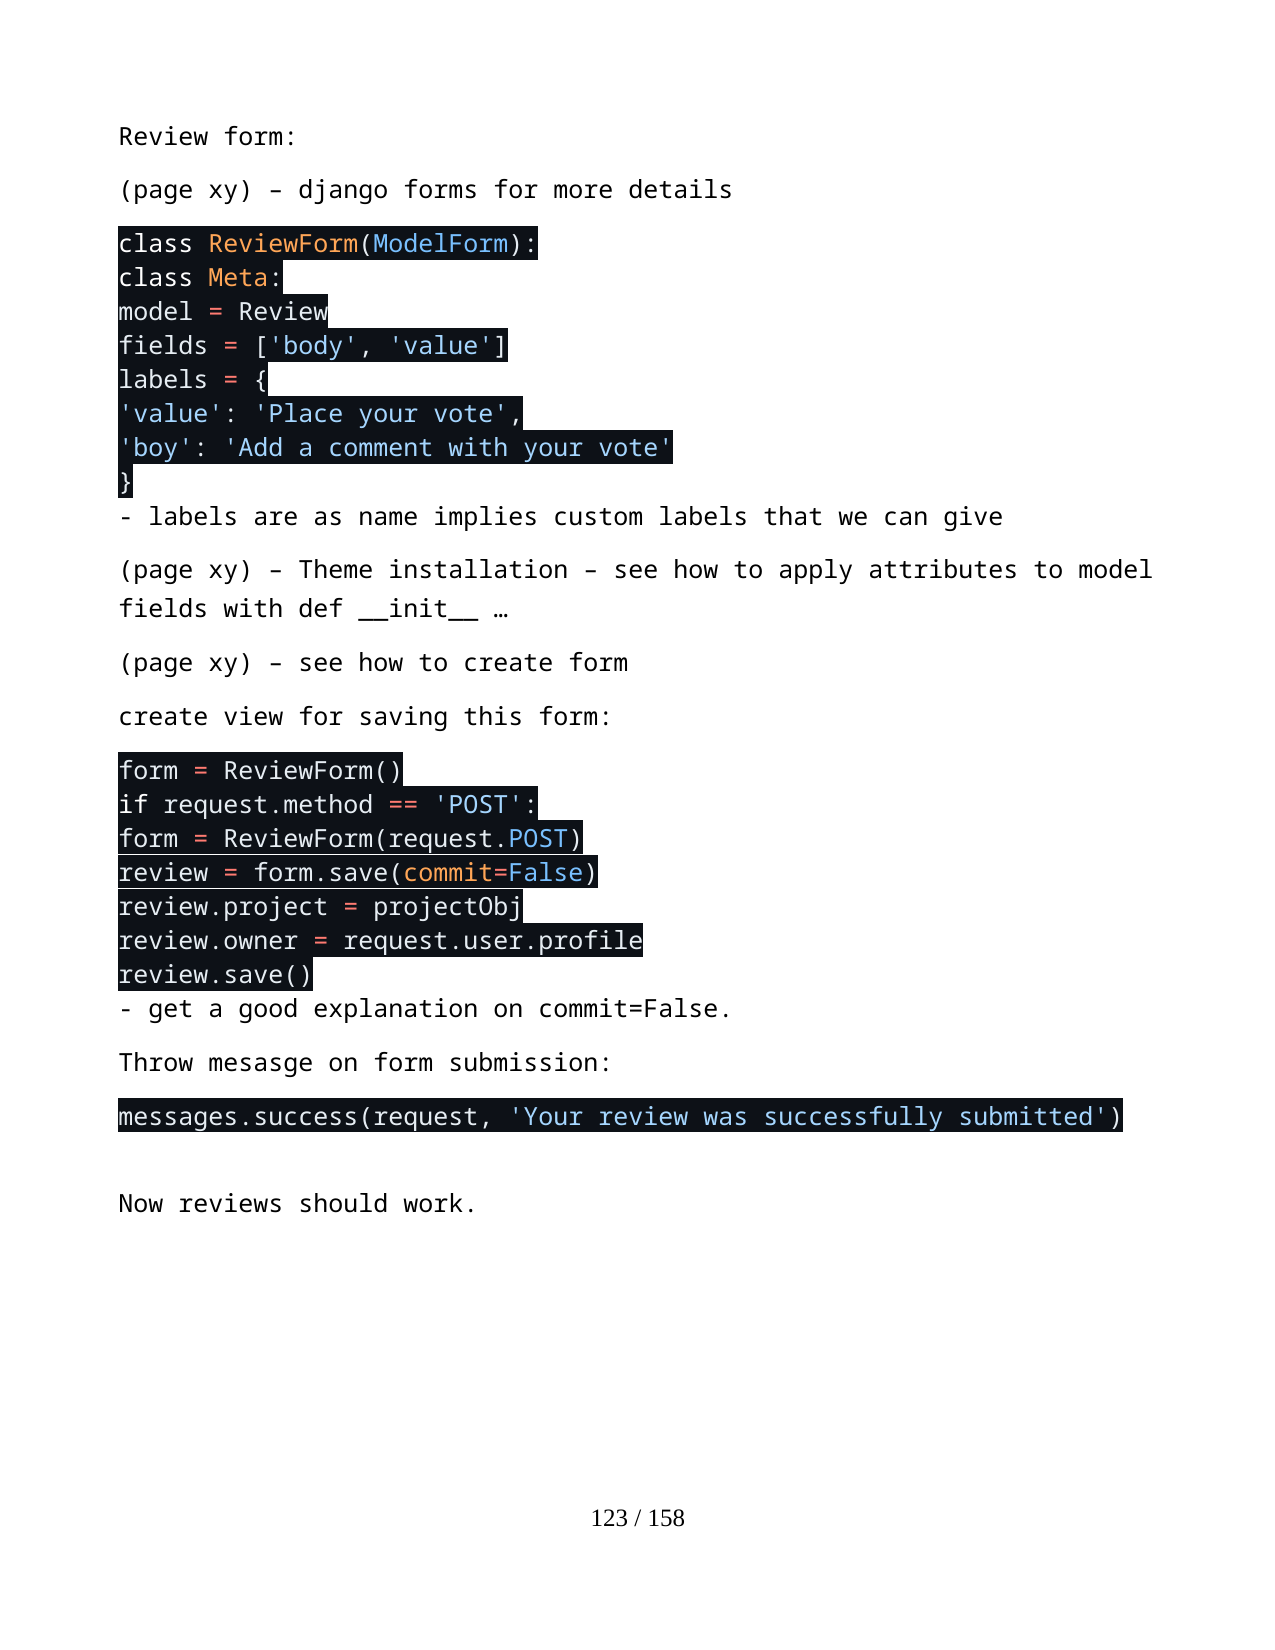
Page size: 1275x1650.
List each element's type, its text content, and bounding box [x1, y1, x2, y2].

text form = ReviewForm() [118, 752, 1157, 786]
text if request.method == 'POST': [118, 786, 1157, 820]
text (page xy) – django forms for more details [118, 172, 1157, 206]
text messages.success(request, 'Your review was successfully submitted') [118, 1098, 1157, 1132]
text (page xy) – Theme installation – see how to apply attributes to model fields with def __init__ … [118, 552, 1157, 625]
text create view for saving this form: [118, 698, 1157, 733]
text - labels are as name implies custom labels that we can give [118, 498, 1157, 532]
text class Meta: [118, 260, 1157, 294]
text 'boy': 'Add a comment with your vote' [118, 430, 1157, 464]
text review.owner = request.user.profile [118, 923, 1157, 957]
text (page xy) – see how to create form [118, 645, 1157, 679]
text fields = ['body', 'value'] [118, 328, 1157, 362]
text review.project = projectObj [118, 888, 1157, 923]
text Now reviews should work. [118, 1186, 1157, 1220]
text class ReviewForm(ModelForm): [118, 226, 1157, 260]
text labels = { [118, 362, 1157, 396]
text Throw mesasge on form submission: [118, 1044, 1157, 1078]
text Review form: [118, 118, 1157, 152]
text review.save() [118, 957, 1157, 991]
text review = form.save(commit=False) [118, 854, 1157, 888]
text 'value': 'Place your vote', [118, 396, 1157, 430]
text } [118, 464, 1157, 498]
text - get a good explanation on commit=False. [118, 991, 1157, 1025]
text form = ReviewForm(request.POST) [118, 820, 1157, 854]
text model = Review [118, 294, 1157, 328]
